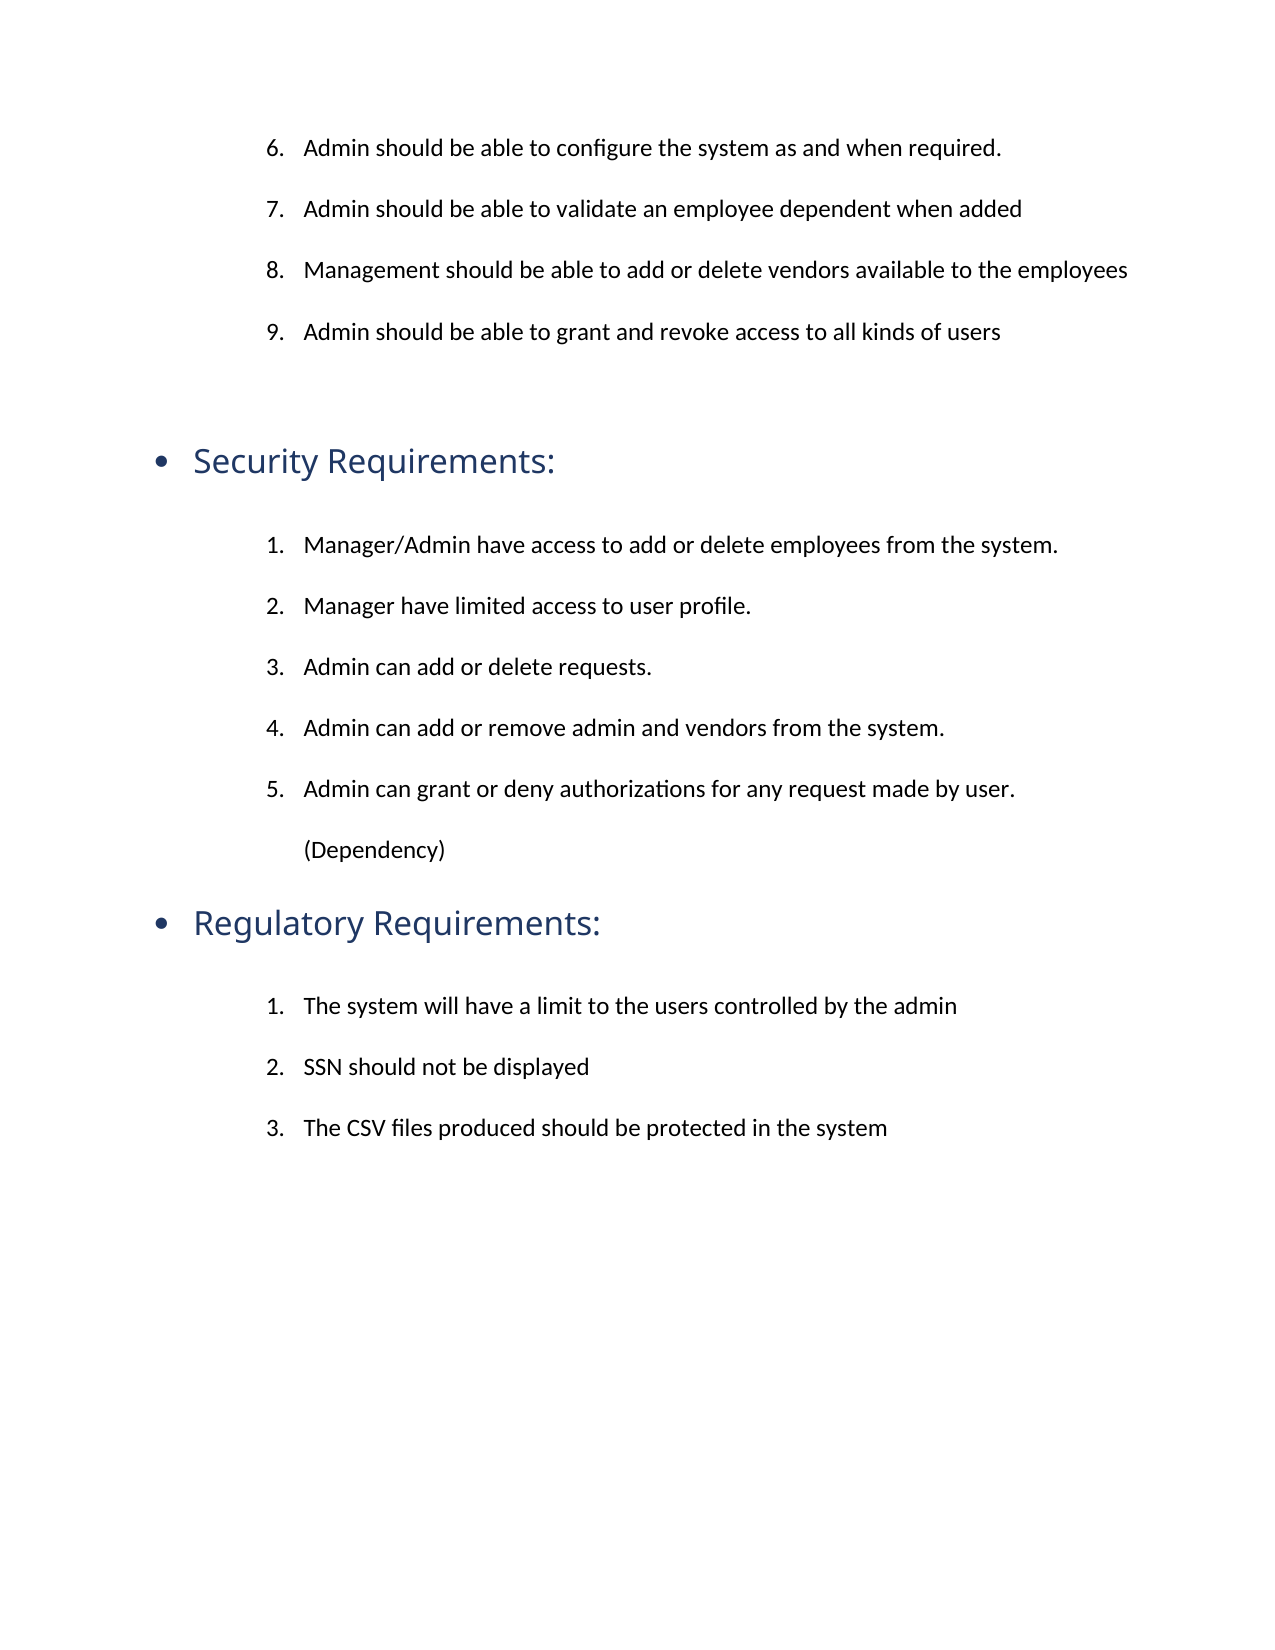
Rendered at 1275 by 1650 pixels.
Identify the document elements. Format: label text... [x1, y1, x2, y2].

list Admin should be able to validate an employee dependent when added [266, 193, 1157, 224]
list Admin can grant or deny authorizations for any request made by user. (Dependency) [266, 773, 1157, 865]
list Admin can add or remove admin and vendors from the system. [266, 712, 1157, 743]
subtitle Security Requirements: [156, 438, 1157, 484]
list The system will have a limit to the users controlled by the admin [266, 990, 1157, 1021]
list Admin can add or delete requests. [266, 651, 1157, 682]
list The CSV files produced should be protected in the system [266, 1112, 1157, 1143]
list Management should be able to add or delete vendors available to the employees [266, 254, 1157, 285]
list Manager have limited access to user profile. [266, 590, 1157, 621]
list SSN should not be displayed [266, 1051, 1157, 1082]
list Admin should be able to grant and revoke access to all kinds of users [266, 316, 1157, 346]
subtitle Regulatory Requirements: [156, 899, 1157, 945]
list Admin should be able to configure the system as and when required. [266, 132, 1157, 163]
list Manager/Admin have access to add or delete employees from the system. [266, 529, 1157, 560]
